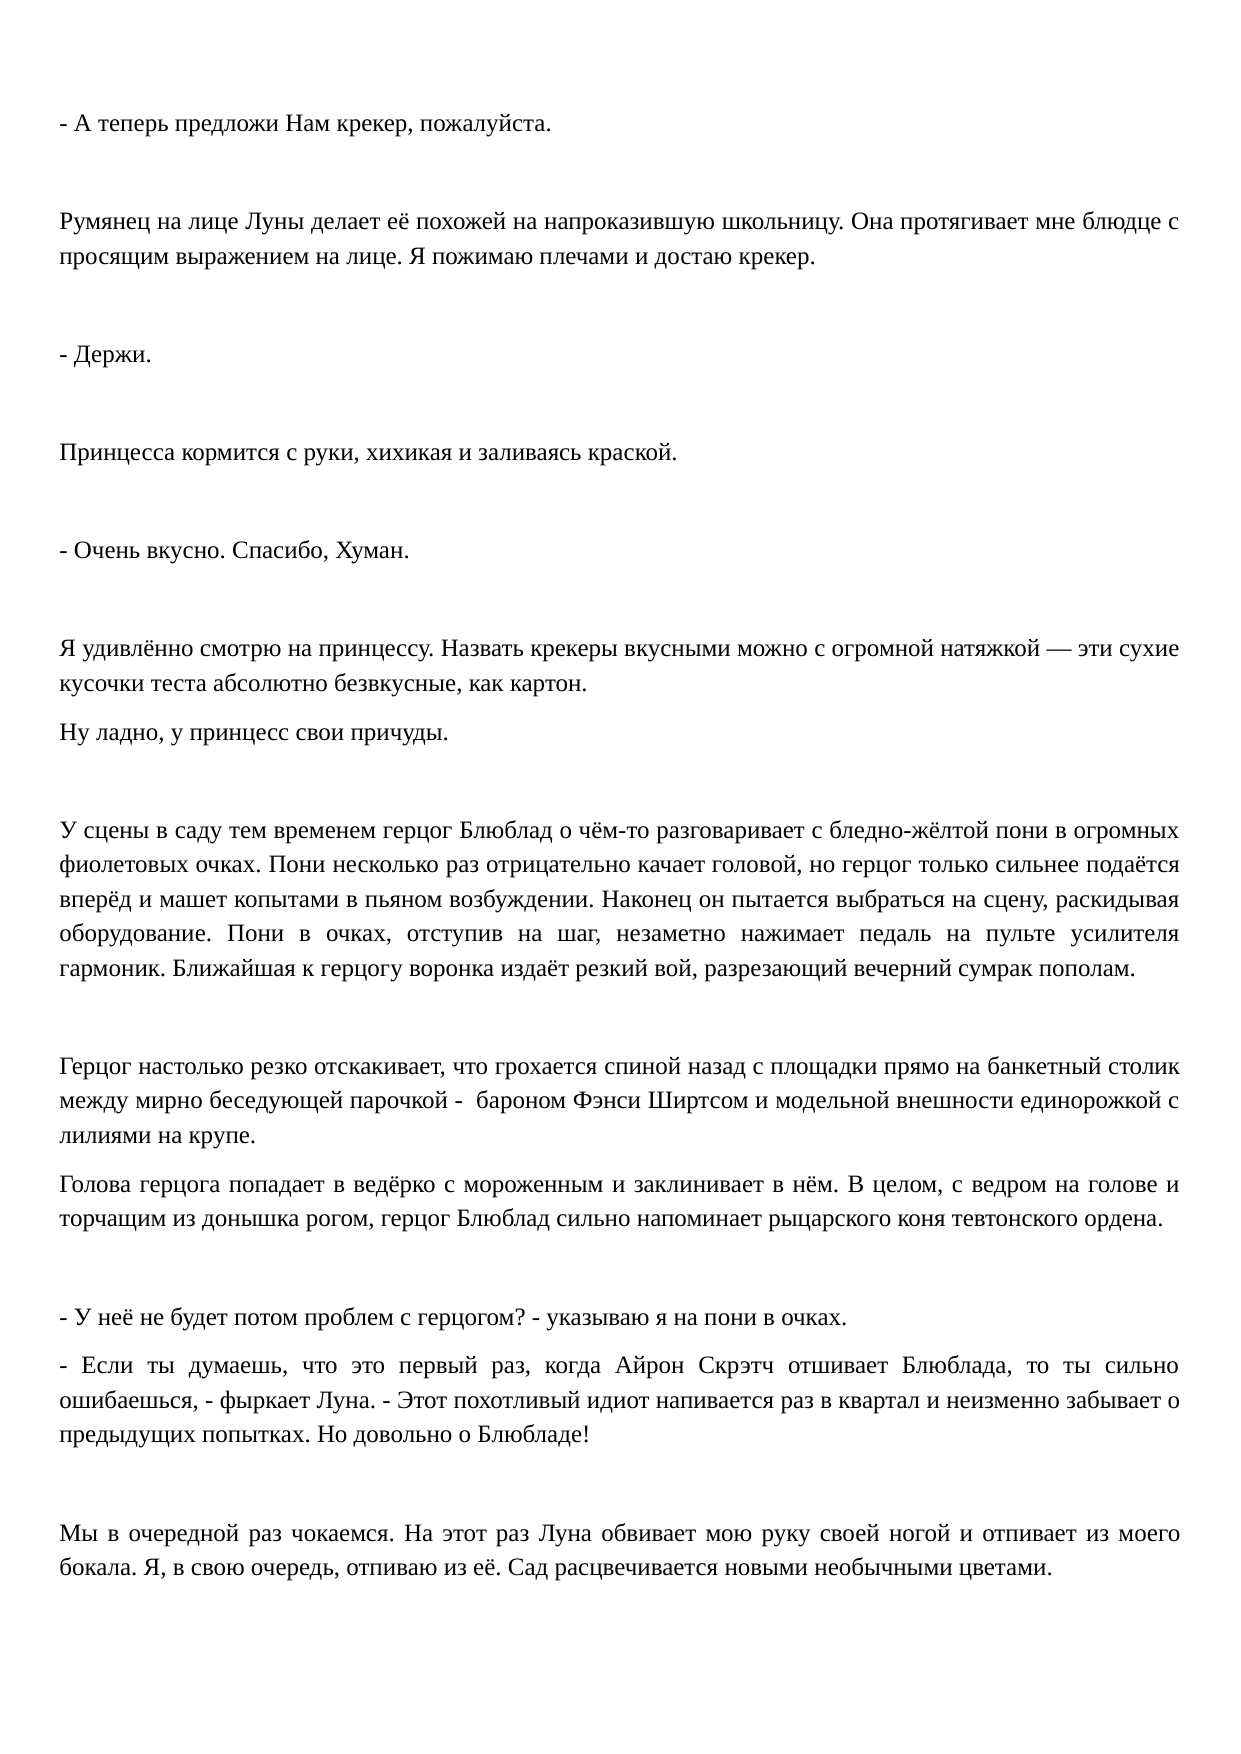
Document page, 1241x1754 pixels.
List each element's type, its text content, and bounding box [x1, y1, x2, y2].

text Я удивлённо смотрю на принцессу. Назвать крекеры вкусными можно с огромной натяжкой — эти сухие кусочки теста абсолютно безвкусные, как картон. [59, 633, 1181, 696]
text Принцесса кормится с руки, хихикая и заливаясь краской. [59, 437, 1181, 466]
text Мы в очередной раз чокаемся. На этот раз Луна обвивает мою руку своей ногой и отпивает из моего бокала. Я, в свою очередь, отпиваю из её. Сад расцвечивается новыми необычными цветами. [59, 1518, 1181, 1581]
text Румянец на лице Луны делает её похожей на напроказившую школьницу. Она протягивает мне блюдце с просящим выражением на лице. Я пожимаю плечами и достаю крекер. [59, 206, 1181, 269]
text Голова герцога попадает в ведёрко с мороженным и заклинивает в нём. В целом, с ведром на голове и торчащим из донышка рогом, герцог Блюблад сильно напоминает рыцарского коня тевтонского ордена. [59, 1169, 1181, 1232]
text - Держи. [59, 339, 1181, 368]
text - Очень вкусно. Спасибо, Хуман. [59, 535, 1181, 564]
text - У неё не будет потом проблем с герцогом? - указываю я на пони в очках. [59, 1302, 1181, 1330]
text - Если ты думаешь, что это первый раз, когда Айрон Скрэтч отшивает Блюблада, то ты сильно ошибаешься, - фыркает Луна. - Этот похотливый идиот напивается раз в квартал и неизменно забывает о предыдущих попытках. Но довольно о Блюбладе! [59, 1351, 1181, 1448]
text Ну ладно, у принцесс свои причуды. [59, 717, 1181, 746]
text - А теперь предложи Нам крекер, пожалуйста. [59, 108, 1181, 137]
text У сцены в саду тем временем герцог Блюблад о чём-то разговаривает с бледно-жёлтой пони в огромных фиолетовых очках. Пони несколько раз отрицательно качает головой, но герцог только сильнее подаётся вперёд и машет копытами в пьяном возбуждении. Наконец он пытается выбраться на сцену, раскидывая оборудование. Пони в очках, отступив на шаг, незаметно нажимает педаль на пульте усилителя гармоник. Ближайшая к герцогу воронка издаёт резкий вой, разрезающий вечерний сумрак пополам. [59, 815, 1181, 982]
text Герцог настолько резко отскакивает, что грохается спиной назад с площадки прямо на банкетный столик между мирно беседующей парочкой - бароном Фэнси Ширтсом и модельной внешности единорожкой с лилиями на крупе. [59, 1051, 1181, 1149]
